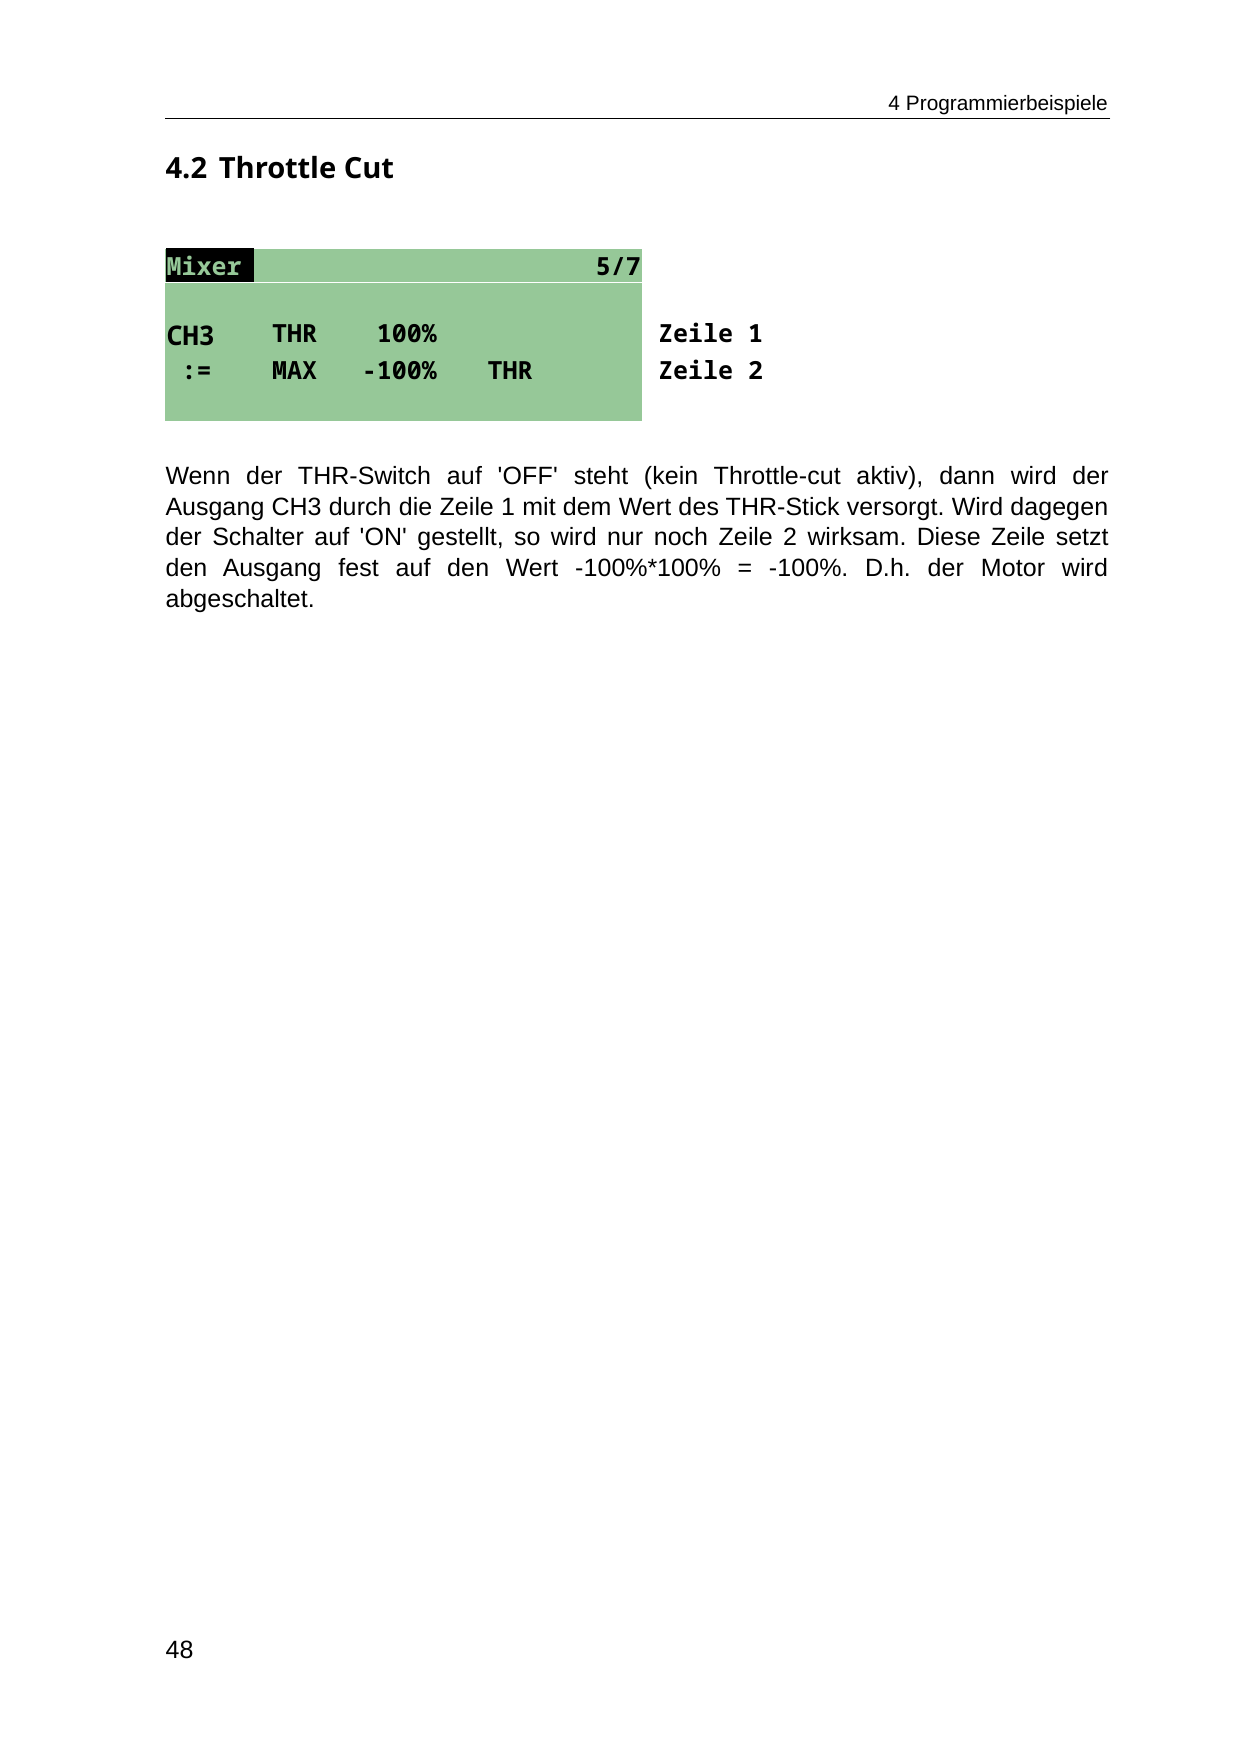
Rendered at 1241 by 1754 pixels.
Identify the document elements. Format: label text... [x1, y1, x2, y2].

table_cell 100% [361, 316, 453, 353]
table_cell [256, 283, 342, 316]
table_cell THR [471, 353, 559, 387]
table_cell [361, 387, 453, 421]
table_cell [559, 387, 642, 421]
table_cell [642, 283, 1110, 316]
table_cell THR [256, 316, 342, 353]
text Wenn der THR-Switch auf 'OFF' steht (kein Throttle-cut aktiv), dann wird der Ausgang CH3 durch die Zeile 1 mit dem Wert des THR-Stick versorgt. Wird dagegen der Schalter auf 'ON' gestellt, so wird nur noch Zeile 2 wirksam. Diese Zeile setzt den Ausgang fest auf den Wert -100%*100% = -100%. D.h. der Motor wird abgeschaltet. [165, 462, 1110, 613]
table_cell := [165, 353, 256, 387]
table_cell [642, 387, 1110, 421]
subtitle Throttle Cut [165, 147, 1110, 187]
table_cell [559, 283, 642, 316]
table_cell [559, 353, 642, 387]
table_cell [471, 387, 559, 421]
table_cell [453, 316, 471, 353]
table_cell [471, 316, 559, 353]
table_cell CH3 [165, 316, 256, 353]
table_cell [559, 316, 642, 353]
table_cell [342, 353, 361, 387]
table_cell Zeile 1 [642, 316, 1110, 353]
table_cell [342, 283, 361, 316]
table_cell [361, 283, 453, 316]
table_cell Zeile 2 [642, 353, 1110, 387]
table_cell [342, 387, 361, 421]
table_cell [165, 387, 256, 421]
table_cell MAX [256, 353, 342, 387]
table_cell [453, 387, 471, 421]
table_cell [342, 316, 361, 353]
table_cell -100% [361, 353, 453, 387]
table_header 5/7 [256, 249, 642, 282]
table_cell [471, 283, 559, 316]
table_cell [453, 353, 471, 387]
table_cell [256, 387, 342, 421]
table_cell [165, 283, 256, 316]
table_header [642, 249, 1110, 282]
table_cell [453, 283, 471, 316]
